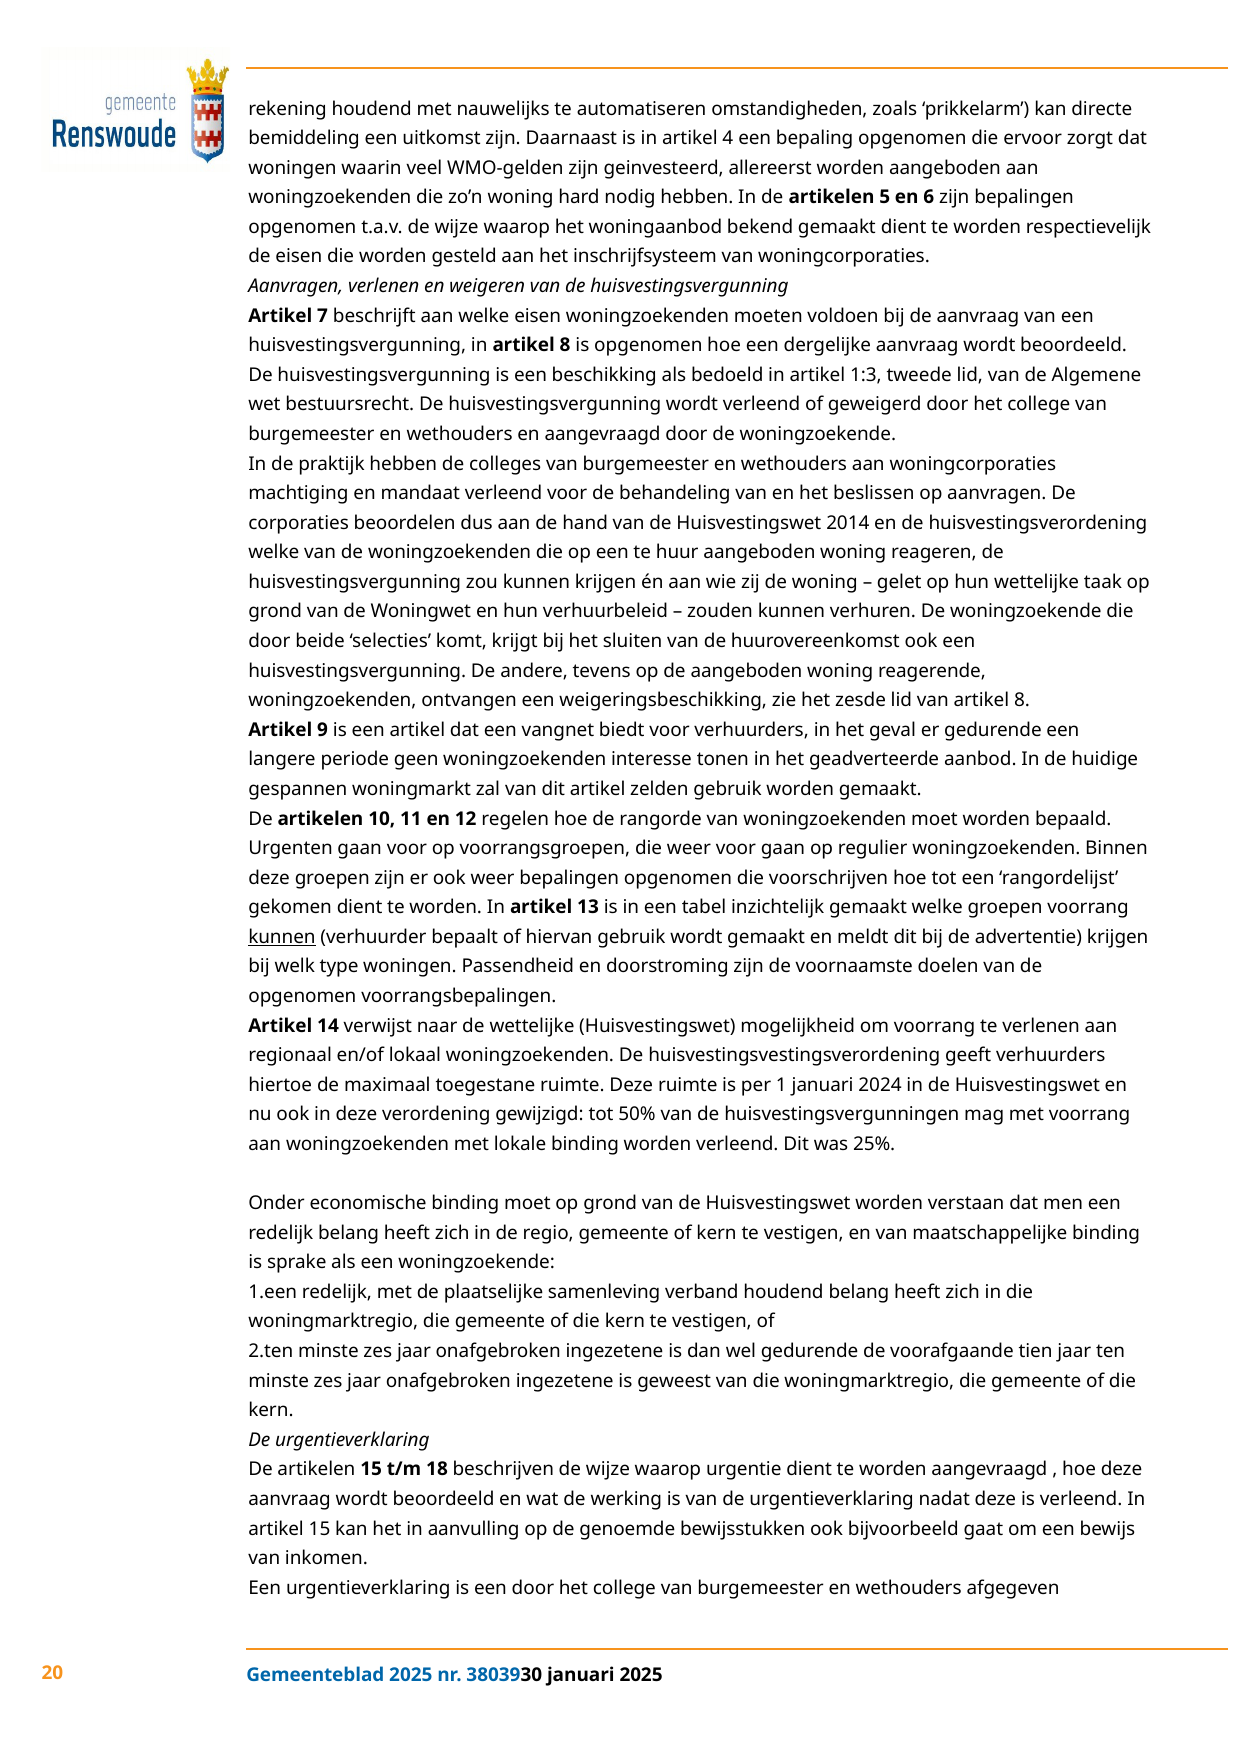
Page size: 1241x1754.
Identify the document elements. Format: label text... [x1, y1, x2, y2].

picture [41, 47, 231, 172]
text Onder economische binding moet op grond van de Huisvestingswet worden verstaan dat men een redelijk belang heeft zich in de regio, gemeente of kern te vestigen, en van maatschappelijke binding is sprake als een woningzoekende: [248, 1189, 1152, 1274]
text In de praktijk hebben de colleges van burgemeester en wethouders aan woningcorporaties machtiging en mandaat verleend voor de behandeling van en het beslissen op aanvragen. De corporaties beoordelen dus aan de hand van de Huisvestingswet 2014 en de huisvestingsverordening welke van de woningzoekenden die op een te huur aangeboden woning reageren, de huisvestingsvergunning zou kunnen krijgen én aan wie zij de woning – gelet op hun wettelijke taak op grond van de Woningwet en hun verhuurbeleid – zouden kunnen verhuren. De woningzoekende die door beide ‘selecties’ komt, krijgt bij het sluiten van de huurovereenkomst ook een huisvestingsvergunning. De andere, tevens op de aangeboden woning reagerende, woningzoekenden, ontvangen een weigeringsbeschikking, zie het zesde lid van artikel 8. [248, 450, 1152, 712]
text rekening houdend met nauwelijks te automatiseren omstandigheden, zoals ‘prikkelarm’) kan directe bemiddeling een uitkomst zijn. Daarnaast is in artikel 4 een bepaling opgenomen die ervoor zorgt dat woningen waarin veel WMO-gelden zijn geinvesteerd, allereerst worden aangeboden aan woningzoekenden die zo’n woning hard nodig hebben. In de artikelen 5 en 6 zijn bepalingen opgenomen t.a.v. de wijze waarop het woningaanbod bekend gemaakt dient te worden respectievelijk de eisen die worden gesteld aan het inschrijfsysteem van woningcorporaties. [248, 95, 1152, 268]
text 1.een redelijk, met de plaatselijke samenleving verband houdend belang heeft zich in die woningmarktregio, die gemeente of die kern te vestigen, of [248, 1278, 1152, 1333]
text De artikelen 10, 11 en 12 regelen hoe de rangorde van woningzoekenden moet worden bepaald. Urgenten gaan voor op voorrangsgroepen, die weer voor gaan op regulier woningzoekenden. Binnen deze groepen zijn er ook weer bepalingen opgenomen die voorschrijven hoe tot een ‘rangordelijst’ gekomen dient te worden. In artikel 13 is in een tabel inzichtelijk gemaakt welke groepen voorrang kunnen (verhuurder bepaalt of hiervan gebruik wordt gemaakt en meldt dit bij de advertentie) krijgen bij welk type woningen. Passendheid en doorstroming zijn de voornaamste doelen van de opgenomen voorrangsbepalingen. [248, 805, 1152, 1008]
text De artikelen 15 t/m 18 beschrijven de wijze waarop urgentie dient te worden aangevraagd , hoe deze aanvraag wordt beoordeeld en wat de werking is van de urgentieverklaring nadat deze is verleend. In artikel 15 kan het in aanvulling op de genoemde bewijsstukken ook bijvoorbeeld gaat om een bewijs van inkomen. [248, 1456, 1152, 1570]
text Een urgentieverklaring is een door het college van burgemeester en wethouders afgegeven [248, 1574, 1152, 1600]
text 2.ten minste zes jaar onafgebroken ingezetene is dan wel gedurende de voorafgaande tien jaar ten minste zes jaar onafgebroken ingezetene is geweest van die woningmarktregio, die gemeente of die kern. [248, 1337, 1152, 1422]
text Artikel 7 beschrijft aan welke eisen woningzoekenden moeten voldoen bij de aanvraag van een huisvestingsvergunning, in artikel 8 is opgenomen hoe een dergelijke aanvraag wordt beoordeeld. De huisvestingsvergunning is een beschikking als bedoeld in artikel 1:3, tweede lid, van de Algemene wet bestuursrecht. De huisvestingsvergunning wordt verleend of geweigerd door het college van burgemeester en wethouders en aangevraagd door de woningzoekende. [248, 302, 1152, 446]
text Artikel 14 verwijst naar de wettelijke (Huisvestingswet) mogelijkheid om voorrang te verlenen aan regionaal en/of lokaal woningzoekenden. De huisvestingsvestingsverordening geeft verhuurders hiertoe de maximaal toegestane ruimte. Deze ruimte is per 1 januari 2024 in de Huisvestingswet en nu ook in deze verordening gewijzigd: tot 50% van de huisvestingsvergunningen mag met voorrang aan woningzoekenden met lokale binding worden verleend. Dit was 25%. [248, 1012, 1152, 1156]
text De urgentieverklaring [248, 1426, 1152, 1452]
text Artikel 9 is een artikel dat een vangnet biedt voor verhuurders, in het geval er gedurende een langere periode geen woningzoekenden interesse tonen in het geadverteerde aanbod. In de huidige gespannen woningmarkt zal van dit artikel zelden gebruik worden gemaakt. [248, 716, 1152, 801]
text Aanvragen, verlenen en weigeren van de huisvestingsvergunning [248, 272, 1152, 298]
